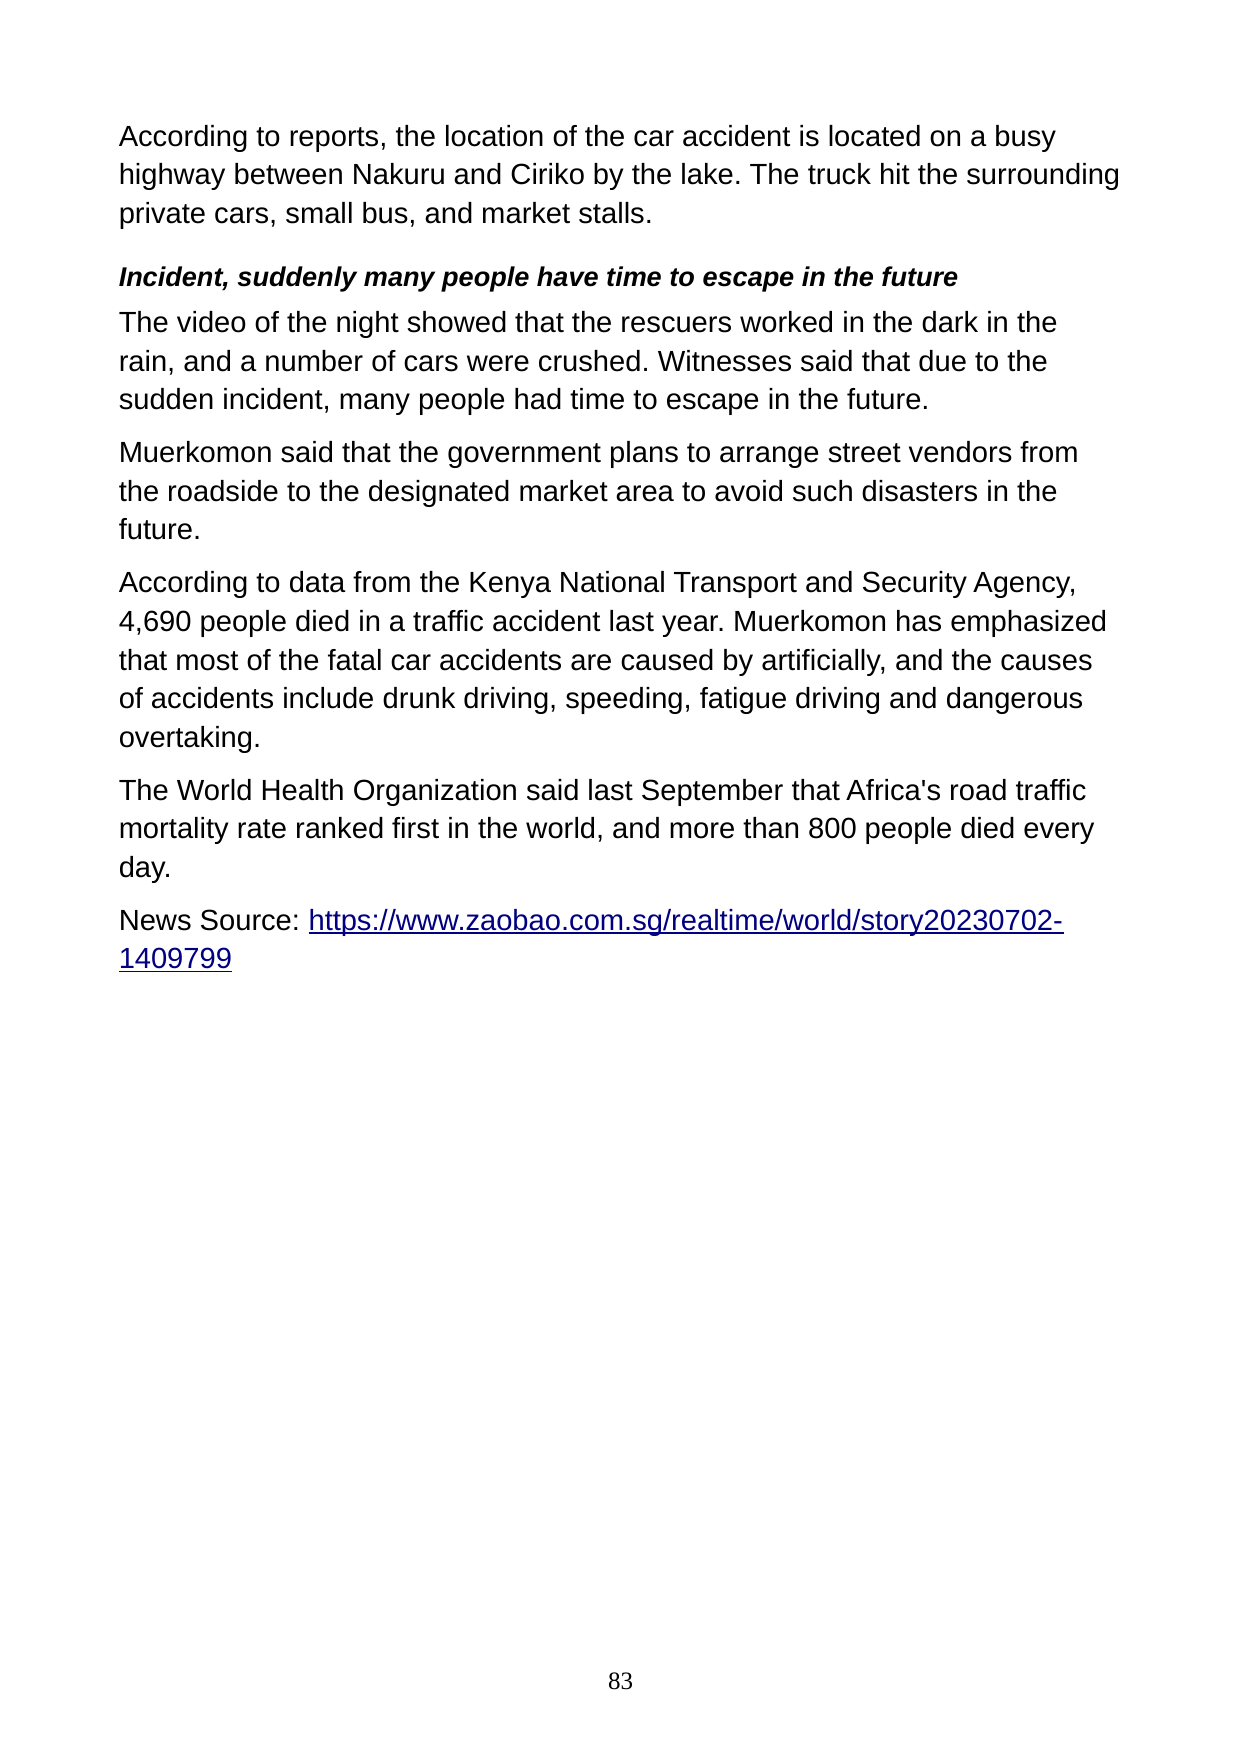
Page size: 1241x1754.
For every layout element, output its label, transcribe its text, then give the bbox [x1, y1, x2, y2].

subtitle Incident, suddenly many people have time to escape in the future [118, 261, 1122, 292]
text According to data from the Kenya National Transport and Security Agency, 4,690 people died in a traffic accident last year. Muerkomon has emphasized that most of the fatal car accidents are caused by artificially, and the causes of accidents include drunk driving, speeding, fatigue driving and dangerous overtaking. [118, 565, 1122, 753]
text Muerkomon said that the government plans to arrange street vendors from the roadside to the designated market area to avoid such disasters in the future. [118, 435, 1122, 546]
text The World Health Organization said last September that Africa's road traffic mortality rate ranked first in the world, and more than 800 people died every day. [118, 773, 1122, 883]
text The video of the night showed that the rescuers worked in the dark in the rain, and a number of cars were crushed. Witnesses said that due to the sudden incident, many people had time to escape in the future. [118, 305, 1122, 416]
text According to reports, the location of the car accident is located on a busy highway between Nakuru and Ciriko by the lake. The truck hit the surrounding private cars, small bus, and market stalls. [118, 118, 1122, 229]
text News Source: https://www.zaobao.com.sg/realtime/world/story20230702-1409799 [118, 903, 1122, 975]
